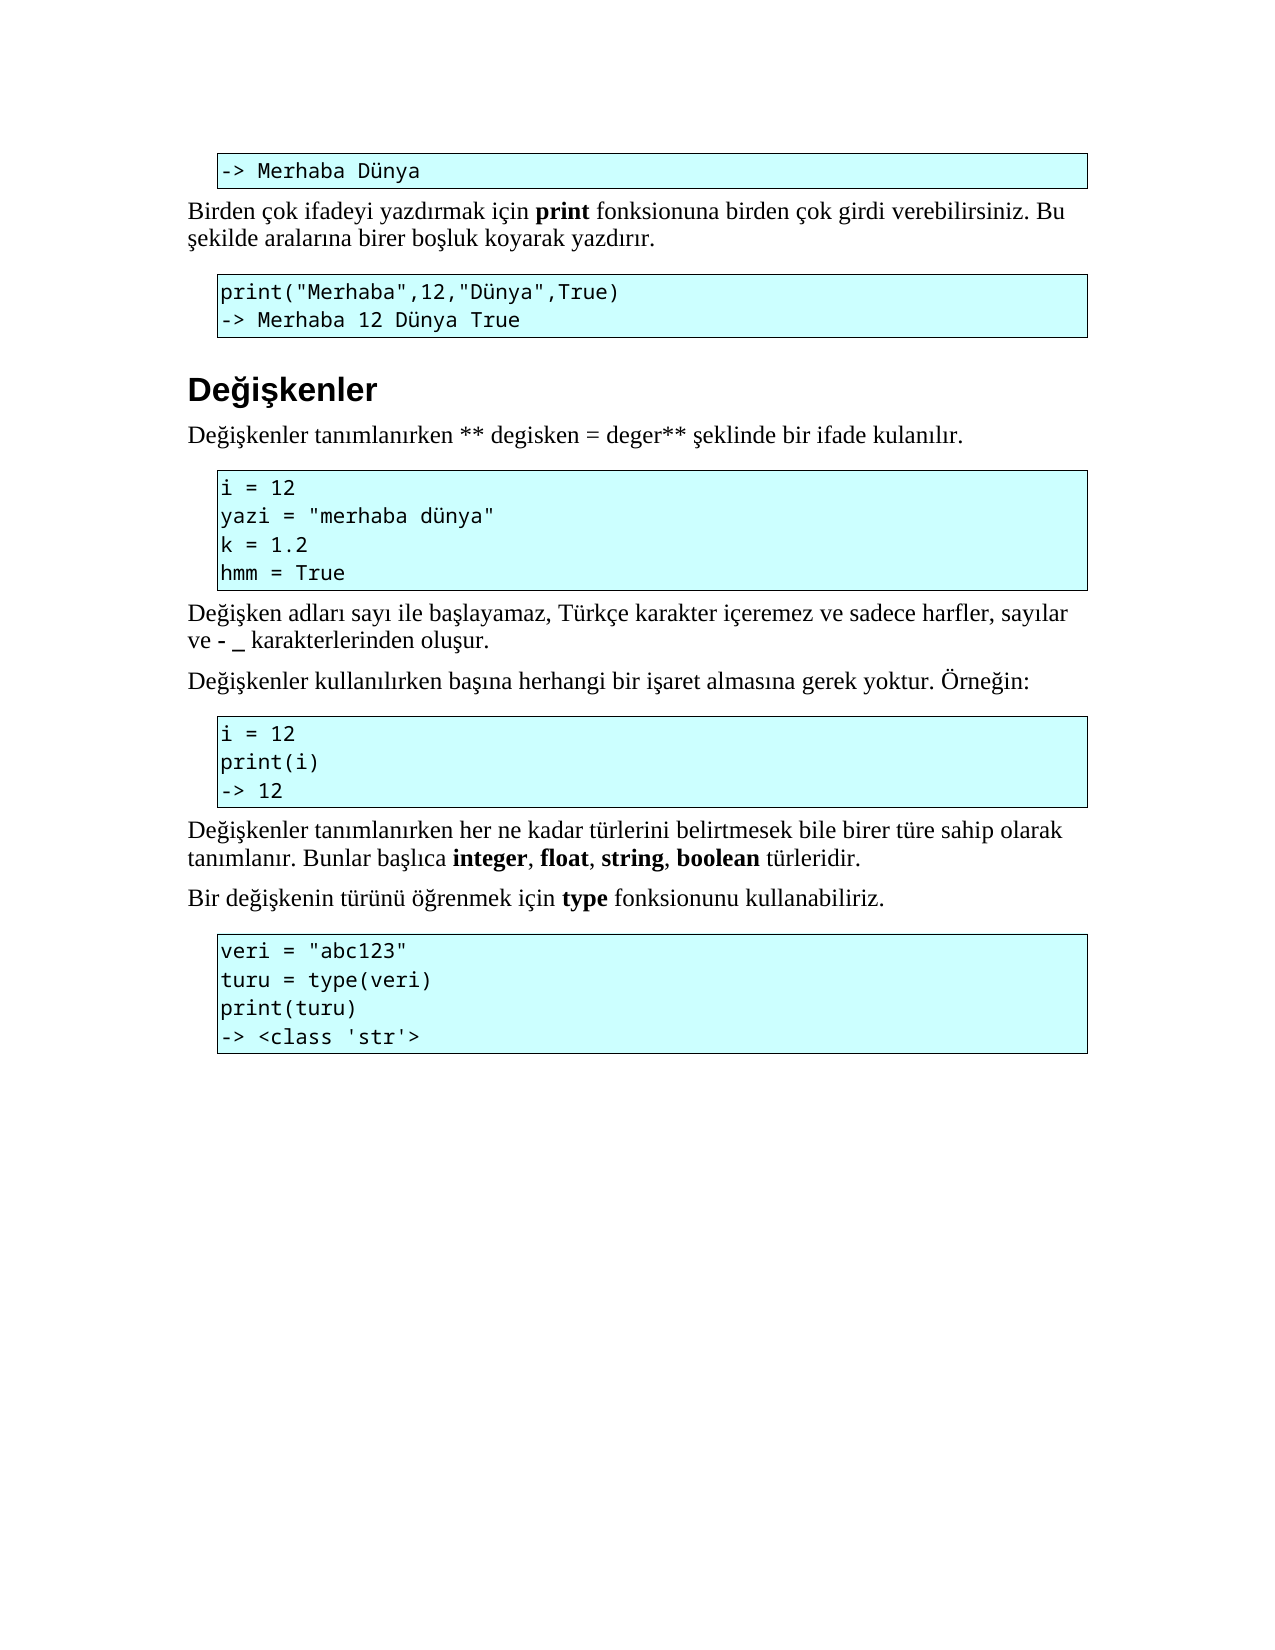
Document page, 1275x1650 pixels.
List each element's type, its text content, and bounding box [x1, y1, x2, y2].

text i = 12 print(i) -> 12 [218, 717, 1087, 807]
text print("Merhaba",12,"Dünya",True) -> Merhaba 12 Dünya True [218, 275, 1087, 337]
text Değişkenler tanımlanırken ** degisken = deger** şeklinde bir ifade kulanılır. [187, 421, 1087, 448]
subtitle Değişkenler [187, 371, 1087, 408]
text i = 12 yazi = "merhaba dünya" k = 1.2 hmm = True [218, 471, 1087, 590]
text Bir değişkenin türünü öğrenmek için type fonksionunu kullanabiliriz. [187, 884, 1087, 912]
text Birden çok ifadeyi yazdırmak için print fonksionuna birden çok girdi verebilirsiniz. Bu şekilde aralarına birer boşluk koyarak yazdırır. [187, 197, 1087, 252]
text Değişkenler tanımlanırken her ne kadar türlerini belirtmesek bile birer türe sahip olarak tanımlanır. Bunlar başlıca integer, float, string, boolean türleridir. [187, 816, 1087, 872]
text Değişken adları sayı ile başlayamaz, Türkçe karakter içeremez ve sadece harfler, sayılar ve - _ karakterlerinden oluşur. [187, 599, 1087, 654]
text Değişkenler kullanılırken başına herhangi bir işaret almasına gerek yoktur. Örneğin: [187, 667, 1087, 694]
text -> Merhaba Dünya [218, 154, 1087, 188]
text veri = "abc123" turu = type(veri) print(turu) -> <class 'str'> [218, 935, 1087, 1053]
